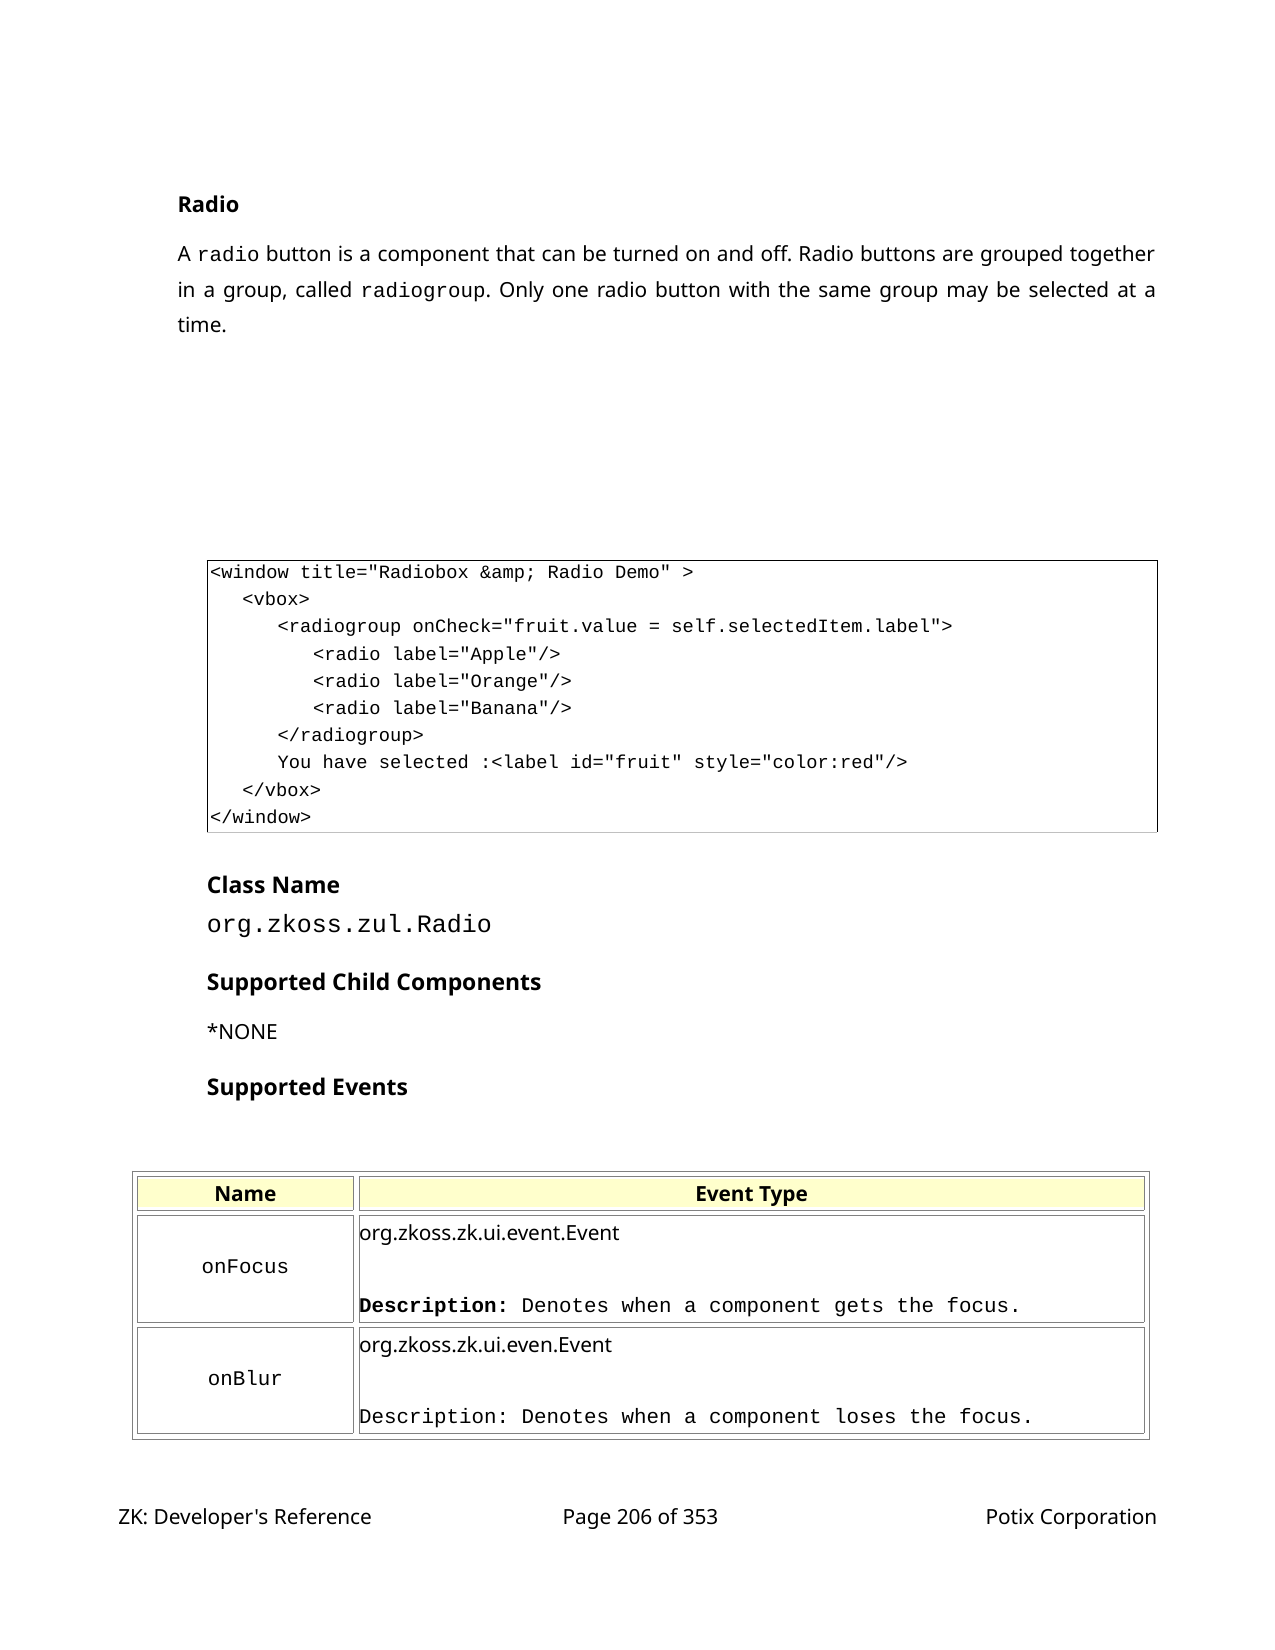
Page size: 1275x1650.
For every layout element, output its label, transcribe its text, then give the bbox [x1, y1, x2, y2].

table_header Event Type [356, 1172, 1147, 1210]
subtitle Radio [177, 189, 1157, 219]
text </vbox> [208, 777, 1157, 802]
text <vbox> [208, 587, 1157, 611]
table_cell org.zkoss.zk.ui.even.Event Description: Denotes when a component loses the focus. [356, 1322, 1147, 1433]
text <radio label="Banana"/> [208, 696, 1157, 720]
text <window title="Radiobox &amp; Radio Demo" > [208, 561, 1157, 584]
text *NONE [207, 1017, 1157, 1046]
text </radiogroup> [208, 723, 1157, 747]
table_cell onFocus [134, 1210, 356, 1322]
text <radio label="Apple"/> [208, 641, 1157, 666]
text A radio button is a component that can be turned on and off. Radio buttons are grouped together in a group, called radiogroup. Only one radio button with the same group may be selected at a time. [177, 239, 1157, 339]
text </window> [208, 804, 1157, 832]
subtitle Class Name [207, 868, 1157, 900]
table_header Name [134, 1172, 356, 1210]
table_cell org.zkoss.zk.ui.event.Event Description: Denotes when a component gets the focus. [356, 1210, 1147, 1322]
subtitle Supported Events [207, 1071, 1157, 1102]
text <radio label="Orange"/> [208, 669, 1157, 693]
text org.zkoss.zul.Radio [207, 912, 1157, 940]
text <radiogroup onCheck="fruit.value = self.selectedItem.label"> [208, 614, 1157, 638]
text You have selected :<label id="fruit" style="color:red"/> [208, 750, 1157, 774]
subtitle Supported Child Components [207, 965, 1157, 997]
table_cell onBlur [134, 1322, 356, 1433]
